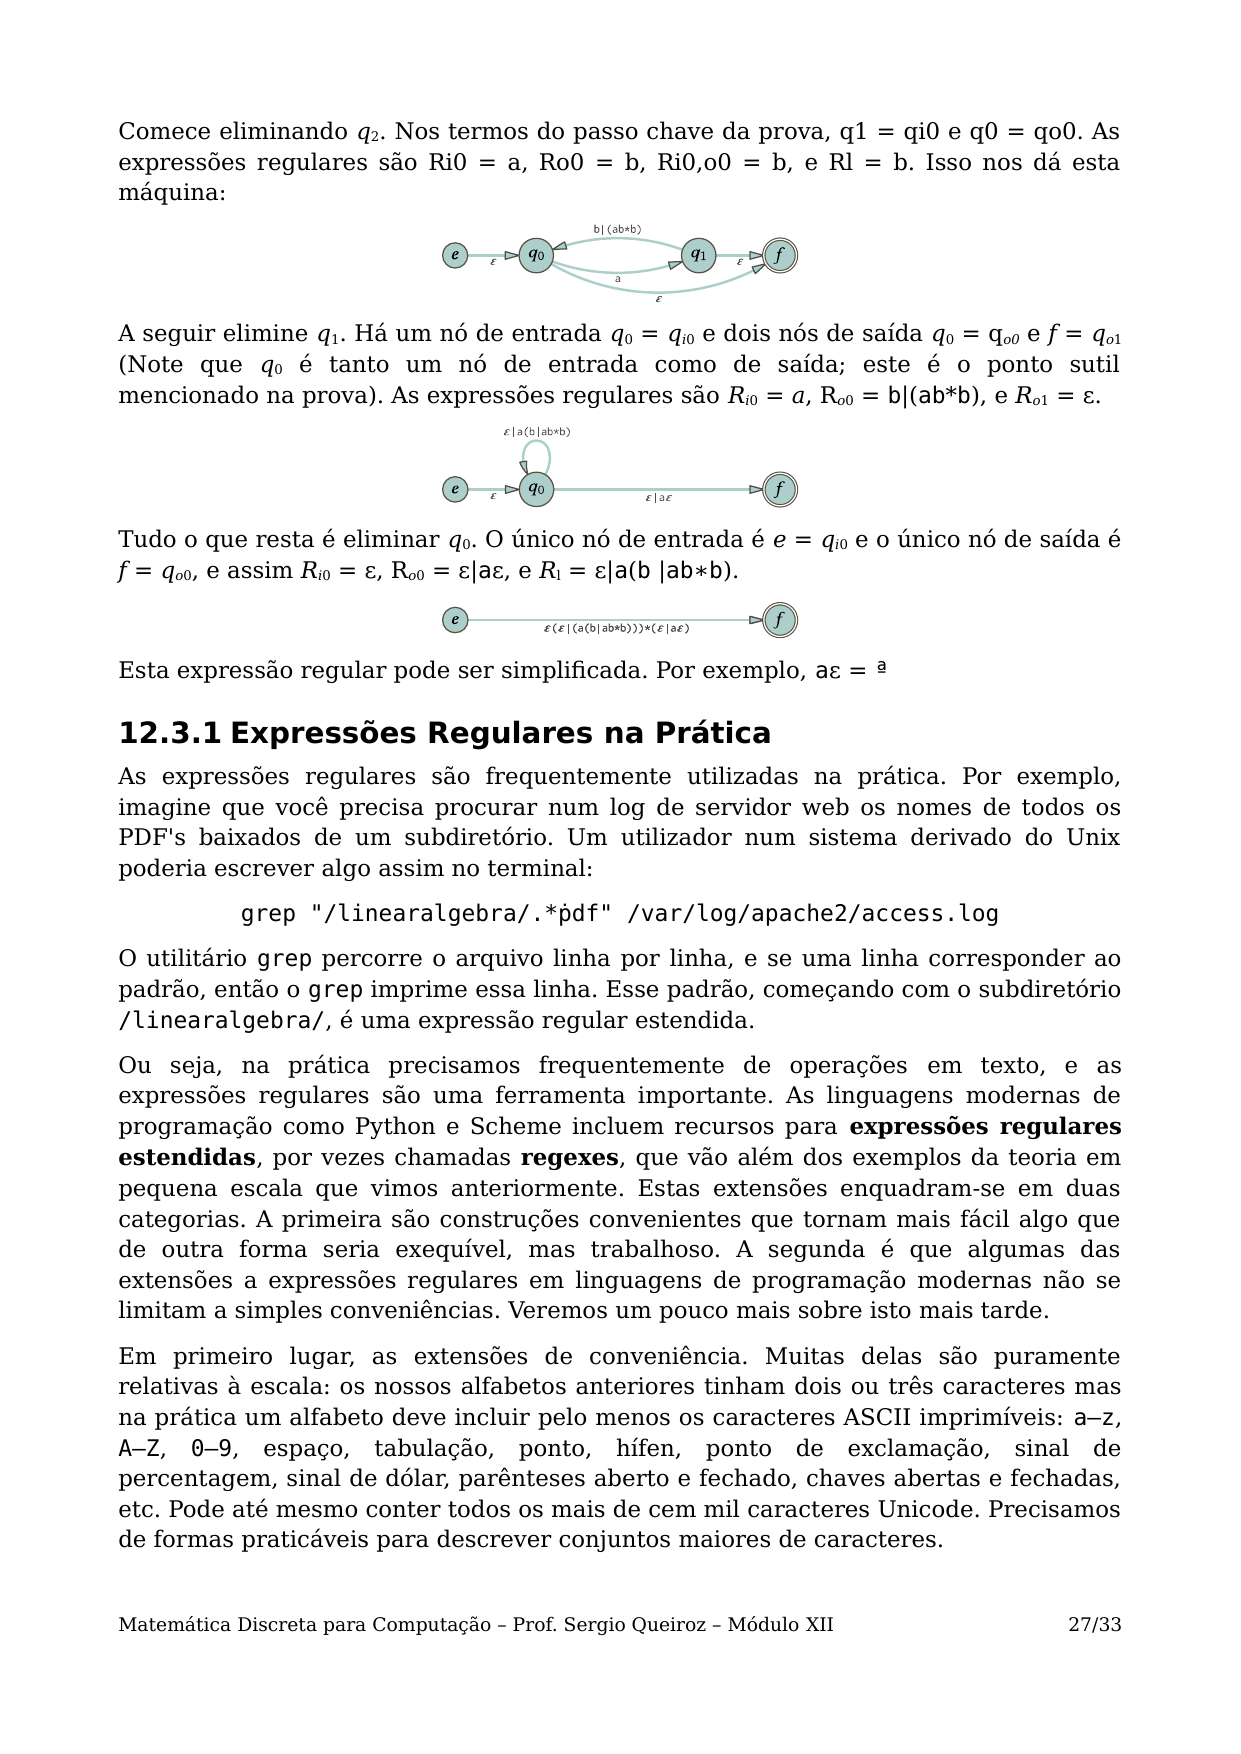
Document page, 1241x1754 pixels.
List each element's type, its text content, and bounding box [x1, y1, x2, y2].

text O utilitário grep percorre o arquivo linha por linha, e se uma linha corresponder ao padrão, então o grep imprime essa linha. Esse padrão, começando com o subdiretório /linearalgebra/, é uma expressão regular estendida. [118, 946, 1122, 1033]
text Tudo o que resta é eliminar q0. O único nó de entrada é e = qi0 e o único nó de saída é f = qo0, e assim Ri0 = ε, Ro0 = ε|aε, e Rl = ε|a(b |ab∗b). [118, 526, 1122, 583]
text Em primeiro lugar, as extensões de conveniência. Muitas delas são puramente relativas à escala: os nossos alfabetos anteriores tinham dois ou três caracteres mas na prática um alfabeto deve incluir pelo menos os caracteres ASCII imprimíveis: a–z, A–Z, 0–9, espaço, tabulação, ponto, hífen, ponto de exclamação, sinal de percentagem, sinal de dólar, parênteses aberto e fechado, chaves abertas e fechadas, etc. Pode até mesmo conter todos os mais de cem mil caracteres Unicode. Precisamos de formas praticáveis para descrever conjuntos maiores de caracteres. [118, 1343, 1122, 1553]
text A seguir elimine q1. Há um nó de entrada q0 = qi0 e dois nós de saída q0 = qo0 e f = qo1 (Note que q0 é tanto um nó de entrada como de saída; este é o ponto sutil mencionado na prova). As expressões regulares são Ri0 = a, Ro0 = b|(ab*b), e Ro1 = ε. [118, 321, 1122, 408]
text Esta expressão regular pode ser simplificada. Por exemplo, aε = ª [118, 657, 1122, 683]
text Comece eliminando q2. Nos termos do passo chave da prova, q1 = qi0 e q0 = qo0. As expressões regulares são Ri0 = a, Ro0 = b, Ri0,o0 = b, e Rl = b. Isso nos dá esta máquina: [118, 118, 1122, 206]
subtitle Expressões Regulares na Prática [118, 717, 1122, 751]
text Ou seja, na prática precisamos frequentemente de operações em texto, e as expressões regulares são uma ferramenta importante. As linguagens modernas de programação como Python e Scheme incluem recursos para expressões regulares estendidas, por vezes chamadas regexes, que vão além dos exemplos da teoria em pequena escala que vimos anteriormente. Estas extensões enquadram-se em duas categorias. A primeira são construções convenientes que tornam mais fácil algo que de outra forma seria exequível, mas trabalhoso. A segunda é que algumas das extensões a expressões regulares em linguagens de programação modernas não se limitam a simples conveniências. Veremos um pouco mais sobre isto mais tarde. [118, 1052, 1122, 1324]
text grep "/linearalgebra/.*ṗdf" /var/log/apache2/access.log [118, 900, 1122, 927]
text As expressões regulares são frequentemente utilizadas na prática. Por exemplo, imagine que você precisa procurar num log de servidor web os nomes de todos os PDF's baixados de um subdiretório. Um utilizador num sistema derivado do Unix poderia escrever algo assim no terminal: [118, 763, 1122, 882]
